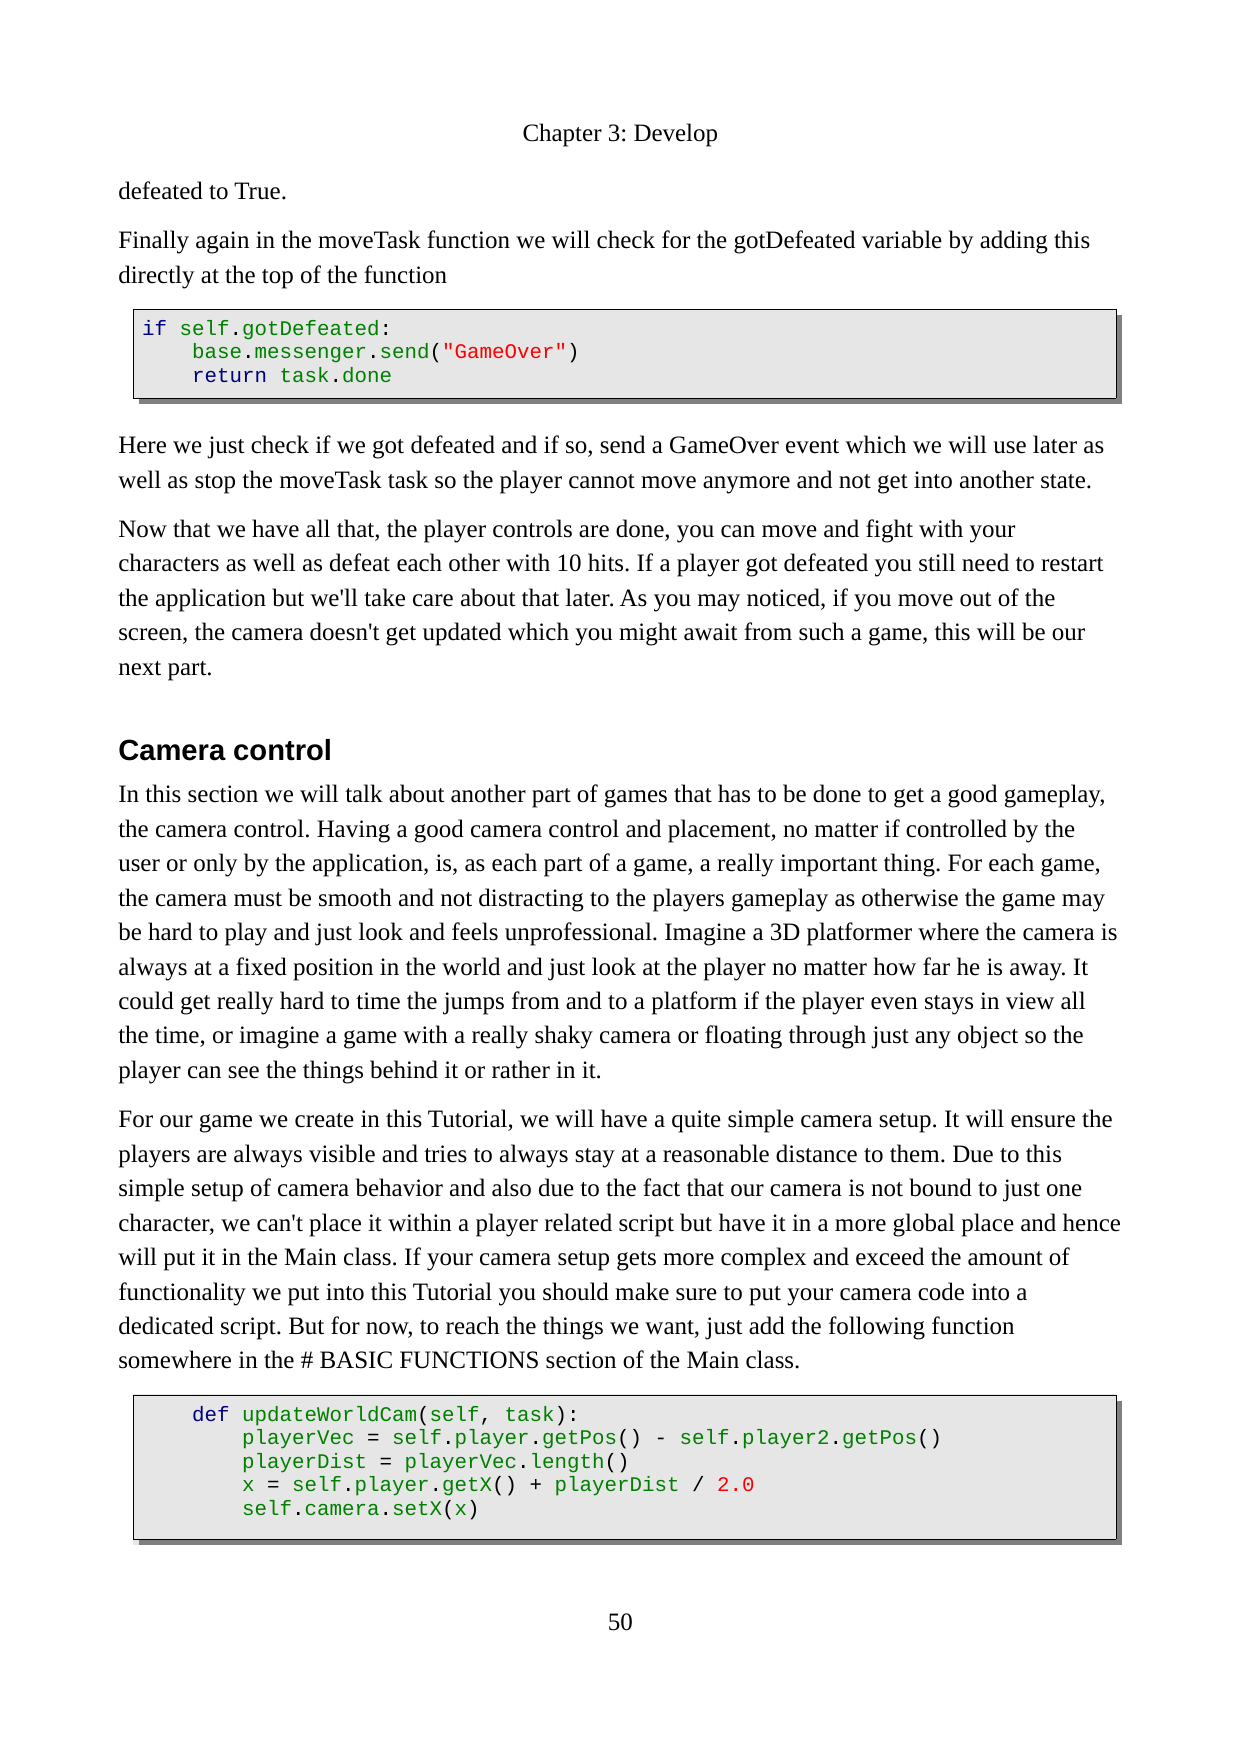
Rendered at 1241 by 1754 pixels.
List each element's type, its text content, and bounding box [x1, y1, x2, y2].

text playerDist = playerVec.length() [134, 1442, 1116, 1466]
subtitle Camera control [118, 733, 1122, 767]
text self.camera.setX(x) [134, 1489, 1116, 1513]
text Now that we have all that, the player controls are done, you can move and fight with your characters as well as defeat each other with 10 hits. If a player got defeated you still need to restart the application but we'll take care about that later. As you may noticed, if you move out of the screen, the camera doesn't get updated which you might await from such a game, this will be our next part. [118, 514, 1122, 681]
text defeated to True. [118, 176, 1122, 205]
text if self.gotDefeated: [134, 310, 1116, 333]
text Here we just check if we got defeated and if so, send a GameOver event which we will use later as well as stop the moveTask task so the player cannot move anymore and not get into another state. [118, 430, 1122, 493]
text In this section we will talk about another part of games that has to be done to get a good gameplay, the camera control. Having a good camera control and placement, no matter if controlled by the user or only by the application, is, as each part of a game, a really important thing. For each game, the camera must be smooth and not distracting to the players gameplay as otherwise the game may be hard to play and just look and feels unprofessional. Imagine a 3D platformer where the camera is always at a fixed position in the world and just look at the player no matter how far he is away. It could get really hard to time the jumps from and to a platform if the player even stays in view all the time, or imagine a game with a really shaky camera or floating through just any object so the player can see the things behind it or rather in it. [118, 779, 1122, 1084]
text x = self.player.getX() + playerDist / 2.0 [134, 1466, 1116, 1489]
text Finally again in the moveTask function we will check for the gotDefeated variable by adding this directly at the top of the function [118, 225, 1122, 289]
text playerVec = self.player.getPos() - self.player2.getPos() [134, 1418, 1116, 1442]
text return task.done [134, 356, 1116, 398]
text base.messenger.send("GameOver") [134, 333, 1116, 356]
text For our game we create in this Tutorial, we will have a quite simple camera setup. It will ensure the players are always visible and tries to always stay at a reasonable distance to them. Due to this simple setup of camera behavior and also due to the fact that our camera is not bound to just one character, we can't place it within a player related script but have it in a more global place and hence will put it in the Main class. If your camera setup gets more complex and exceed the amount of functionality we put into this Tutorial you should make sure to put your camera code into a dedicated script. But for now, to reach the things we want, just add the following function somewhere in the # BASIC FUNCTIONS section of the Main class. [118, 1104, 1122, 1374]
text def updateWorldCam(self, task): [134, 1396, 1116, 1418]
